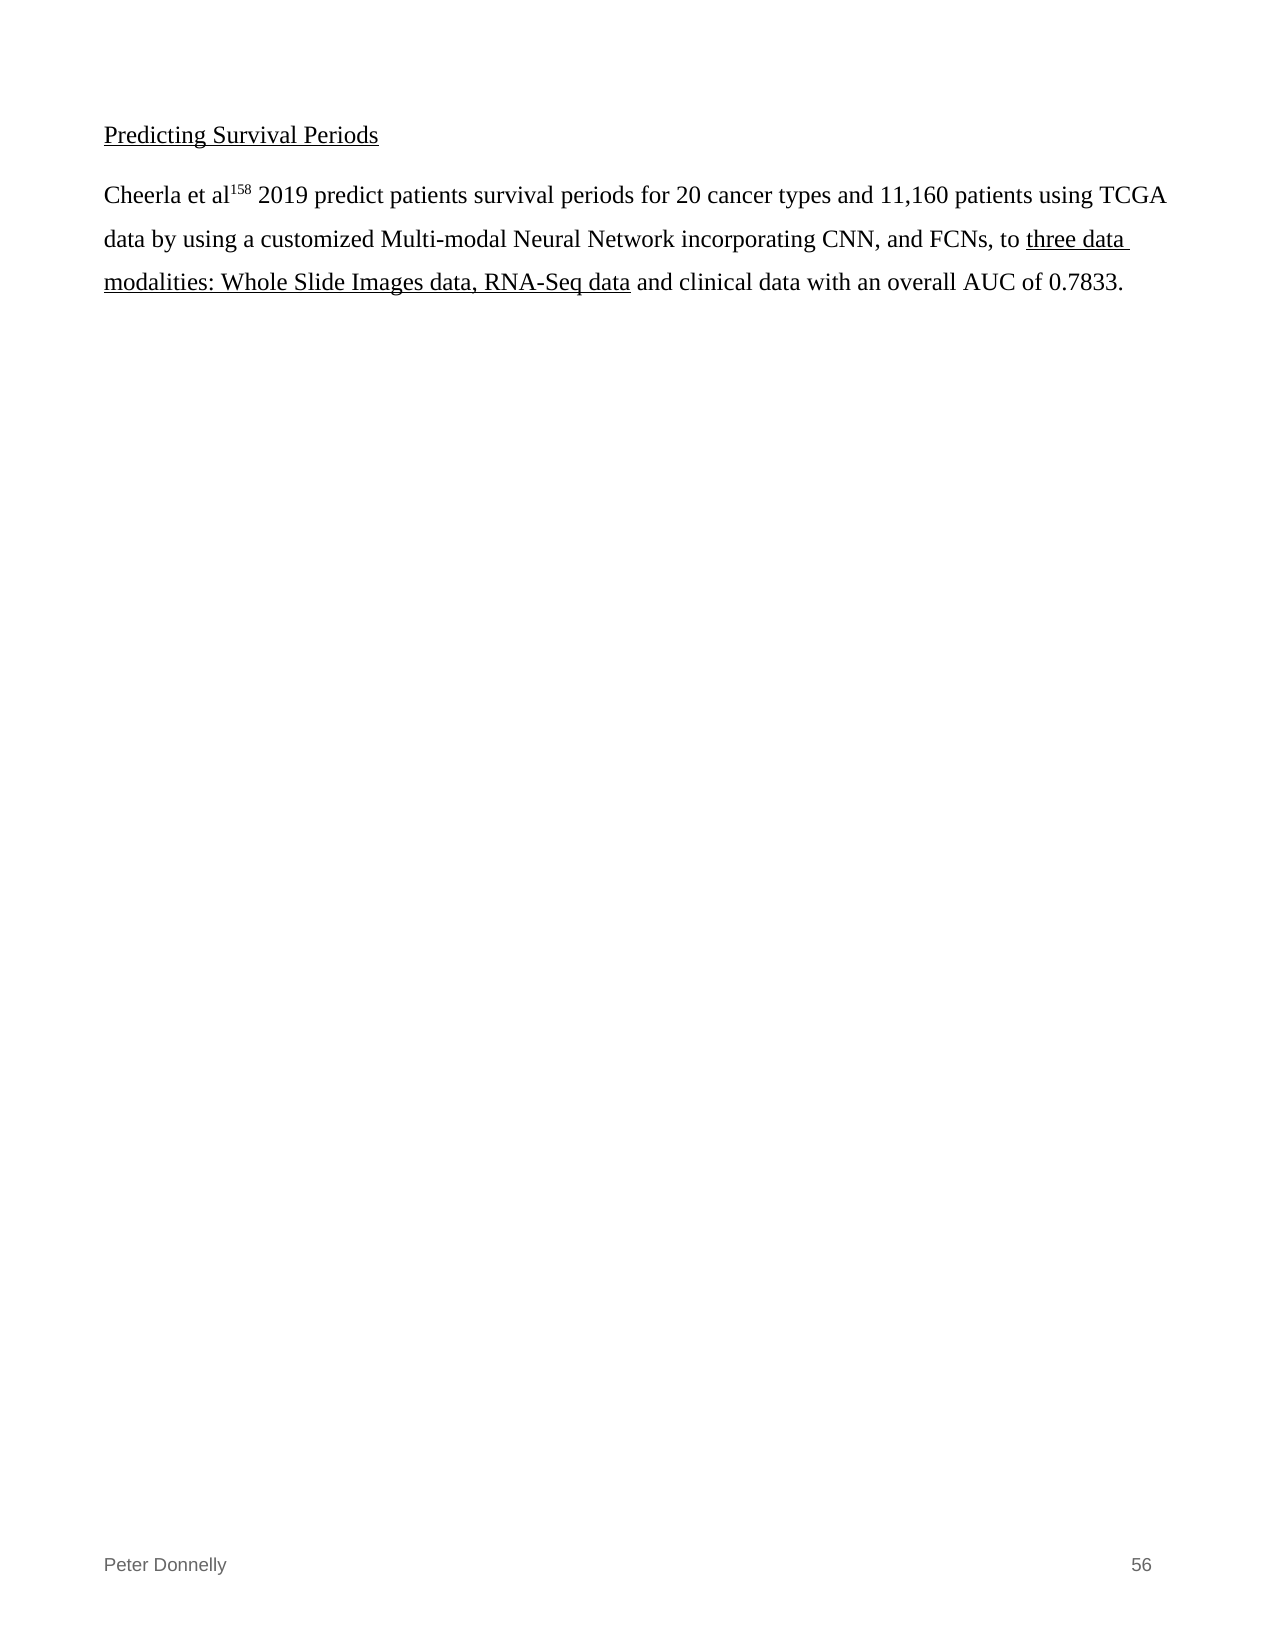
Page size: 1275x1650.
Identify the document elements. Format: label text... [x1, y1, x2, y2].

text Cheerla et al 2019 predict patients survival periods for 20 cancer types and 11,160 patients using TCGA data by using a customized Multi-modal Neural Network incorporating CNN, and FCNs, to three data modalities: Whole Slide Images data, RNA-Seq data and clinical data with an overall AUC of 0.7833. [103, 181, 1181, 296]
text Predicting Survival Periods [103, 120, 1181, 148]
